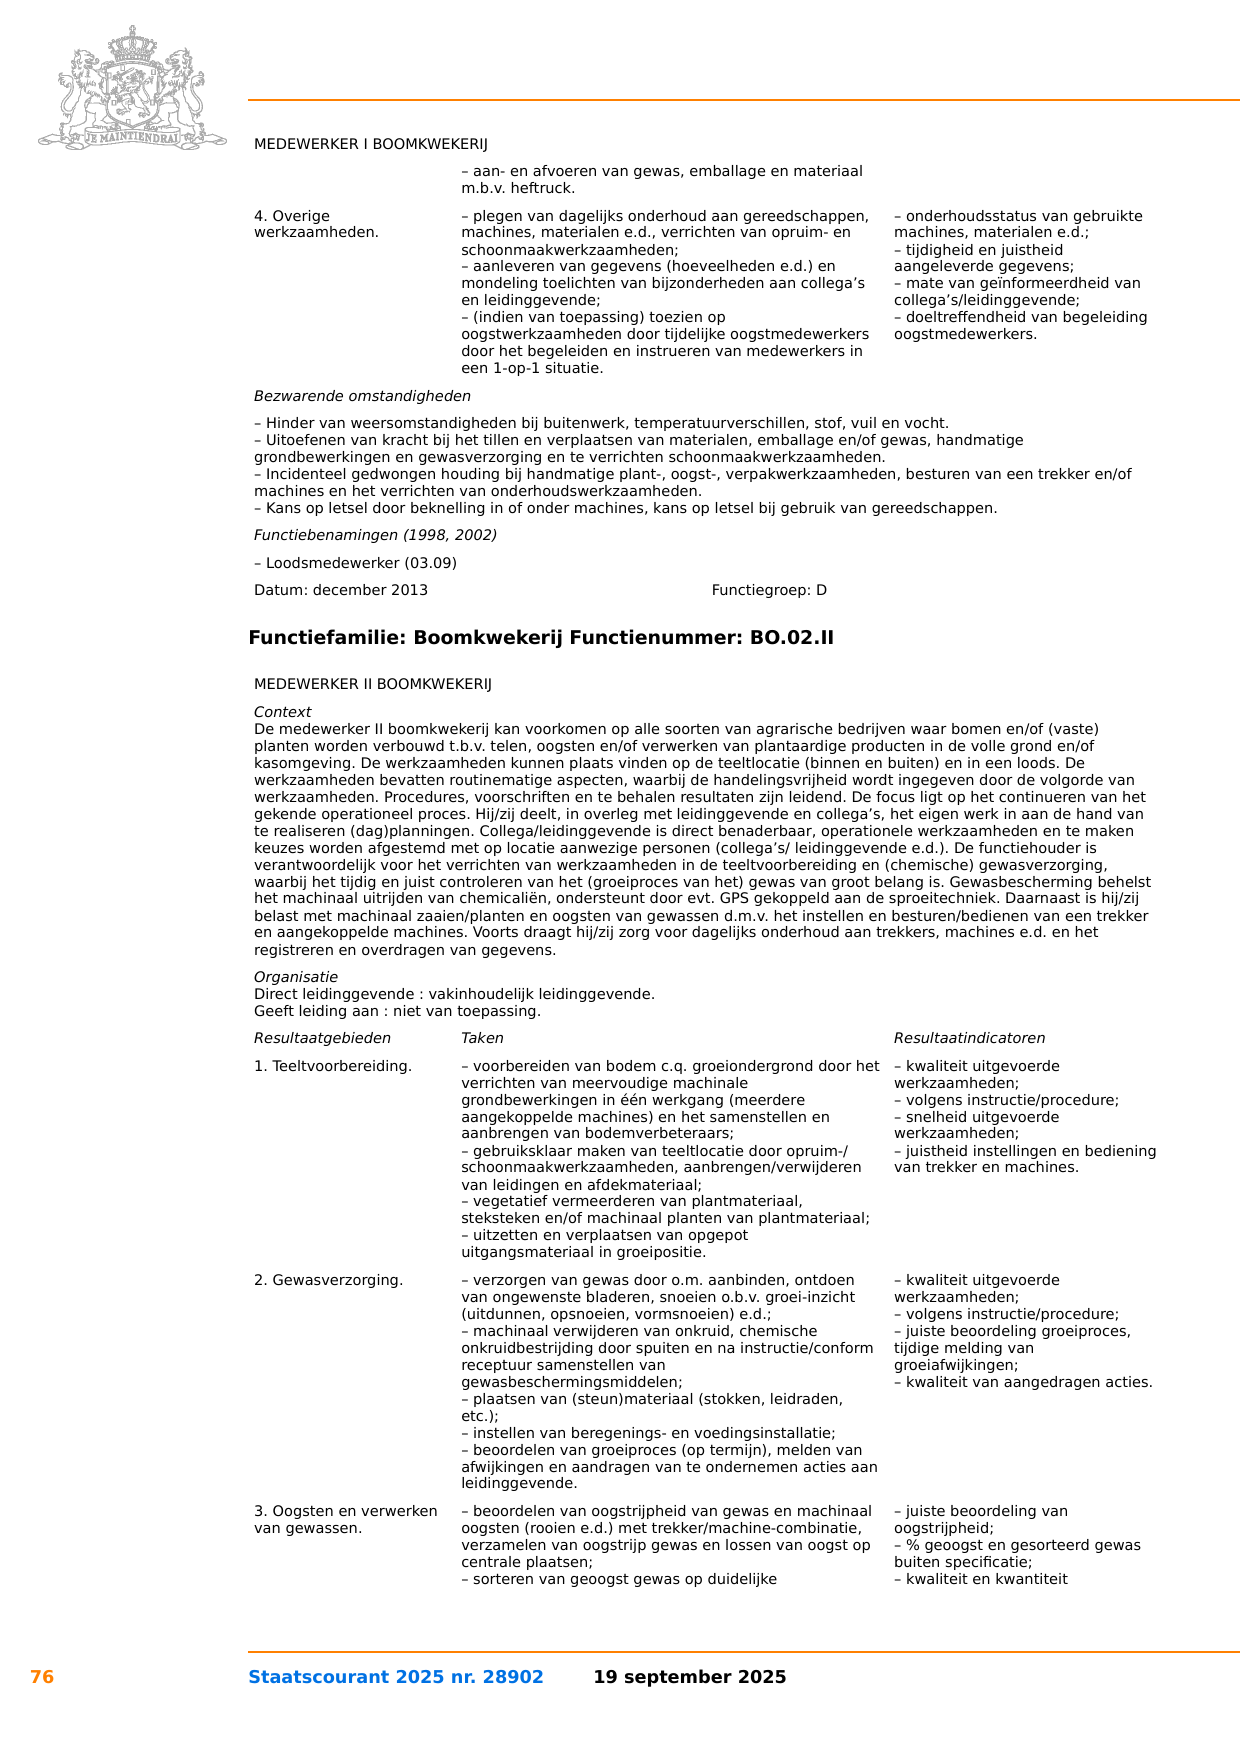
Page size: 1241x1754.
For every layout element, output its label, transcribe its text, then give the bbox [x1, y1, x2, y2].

table_cell [249, 158, 454, 202]
table_cell – Loodsmedewerker (03.09) [249, 550, 1163, 576]
table_cell – voorbereiden van bodem c.q. groeiondergrond door het verrichten van meervoudige machinale grondbewerkingen in één werkgang (meerdere aangekoppelde machines) en het samenstellen en aanbrengen van bodemverbeteraars; – gebruiksklaar maken van teeltlocatie door opruim-/ schoonmaakwerkzaamheden, aanbrengen/verwijderen van leidingen en afdekmateriaal; – vegetatief vermeerderen van plantmateriaal, steksteken en/of machinaal planten van plantmateriaal; – uitzetten en verplaatsen van opgepot uitgangsmateriaal in groeipositie. [456, 1053, 888, 1266]
table_header MEDEWERKER II BOOMKWEKERIJ [249, 672, 1163, 698]
table_cell Context De medewerker II boomkwekerij kan voorkomen op alle soorten van agrarische bedrijven waar bomen en/of (vaste) planten worden verbouwd t.b.v. telen, oogsten en/of verwerken van plantaardige producten in de volle grond en/of kasomgeving. De werkzaamheden kunnen plaats vinden op de teeltlocatie (binnen en buiten) en in een loods. De werkzaamheden bevatten routinematige aspecten, waarbij de handelingsvrijheid wordt ingegeven door de volgorde van werkzaamheden. Procedures, voorschriften en te behalen resultaten zijn leidend. De focus ligt op het continueren van het gekende operationeel proces. Hij/zij deelt, in overleg met leidinggevende en collega’s, het eigen werk in aan de hand van te realiseren (dag)planningen. Collega/leidinggevende is direct benaderbaar, operationele werkzaamheden en te maken keuzes worden afgestemd met op locatie aanwezige personen (collega’s/ leidinggevende e.d.). De functiehouder is verantwoordelijk voor het verrichten van werkzaamheden in de teeltvoorbereiding en (chemische) gewasverzorging, waarbij het tijdig en juist controleren van het (groeiproces van het) gewas van groot belang is. Gewasbescherming behelst het machinaal uitrijden van chemicaliën, ondersteunt door evt. GPS gekoppeld aan de sproeitechniek. Daarnaast is hij/zij belast met machinaal zaaien/planten en oogsten van gewassen d.m.v. het instellen en besturen/bedienen van een trekker en aangekoppelde machines. Voorts draagt hij/zij zorg voor dagelijks onderhoud aan trekkers, machines e.d. en het registreren en overdragen van gegevens. [249, 699, 1163, 963]
table_cell [889, 158, 1163, 202]
table_cell – beoordelen van oogstrijpheid van gewas en machinaal oogsten (rooien e.d.) met trekker/machine-combinatie, verzamelen van oogstrijp gewas en lossen van oogst op centrale plaatsen; – sorteren van geoogst gewas op duidelijke [456, 1498, 888, 1592]
table_cell 2. Gewasverzorging. [249, 1267, 454, 1497]
table_cell 1. Teeltvoorbereiding. [249, 1053, 454, 1266]
subtitle Functiefamilie: Boomkwekerij Functienummer: BO.02.II [248, 627, 1163, 649]
table_cell 4. Overige werkzaamheden. [249, 203, 454, 382]
table_cell Datum: december 2013 [249, 578, 705, 604]
table_cell – kwaliteit uitgevoerde werkzaamheden; – volgens instructie/procedure; – snelheid uitgevoerde werkzaamheden; – juistheid instellingen en bediening van trekker en machines. [889, 1053, 1163, 1266]
table_header MEDEWERKER I BOOMKWEKERIJ [249, 131, 1163, 157]
table_cell – verzorgen van gewas door o.m. aanbinden, ontdoen van ongewenste bladeren, snoeien o.b.v. groei-inzicht (uitdunnen, opsnoeien, vormsnoeien) e.d.; – machinaal verwijderen van onkruid, chemische onkruidbestrijding door spuiten en na instructie/conform receptuur samenstellen van gewasbeschermingsmiddelen; – plaatsen van (steun)materiaal (stokken, leidraden, etc.); – instellen van beregenings- en voedingsinstallatie; – beoordelen van groeiproces (op termijn), melden van afwijkingen en aandragen van te ondernemen acties aan leidinggevende. [456, 1267, 888, 1497]
table_cell – aan- en afvoeren van gewas, emballage en materiaal m.b.v. heftruck. [456, 158, 888, 202]
table_cell 3. Oogsten en verwerken van gewassen. [249, 1498, 454, 1592]
table_cell Organisatie Direct leidinggevende : vakinhoudelijk leidinggevende. Geeft leiding aan : niet van toepassing. [249, 964, 1163, 1024]
table_cell Functiebenamingen (1998, 2002) [249, 523, 1163, 549]
table_cell Functiegroep: D [706, 578, 1163, 604]
table_cell – onderhoudsstatus van gebruikte machines, materialen e.d.; – tijdigheid en juistheid aangeleverde gegevens; – mate van geïnformeerdheid van collega’s/leidinggevende; – doeltreffendheid van begeleiding oogstmedewerkers. [889, 203, 1163, 382]
table_cell – kwaliteit uitgevoerde werkzaamheden; – volgens instructie/procedure; – juiste beoordeling groeiproces, tijdige melding van groeiafwijkingen; – kwaliteit van aangedragen acties. [889, 1267, 1163, 1497]
picture [38, 25, 227, 150]
table_cell Taken [456, 1025, 888, 1052]
table_cell – Hinder van weersomstandigheden bij buitenwerk, temperatuurverschillen, stof, vuil en vocht. – Uitoefenen van kracht bij het tillen en verplaatsen van materialen, emballage en/of gewas, handmatige grondbewerkingen en gewasverzorging en te verrichten schoonmaakwerkzaamheden. – Incidenteel gedwongen houding bij handmatige plant-, oogst-, verpakwerkzaamheden, besturen van een trekker en/of machines en het verrichten van onderhoudswerkzaamheden. – Kans op letsel door beknelling in of onder machines, kans op letsel bij gebruik van gereedschappen. [249, 410, 1163, 522]
table_cell Bezwarende omstandigheden [249, 383, 1163, 409]
table_cell – plegen van dagelijks onderhoud aan gereedschappen, machines, materialen e.d., verrichten van opruim- en schoonmaakwerkzaamheden; – aanleveren van gegevens (hoeveelheden e.d.) en mondeling toelichten van bijzonderheden aan collega’s en leidinggevende; – (indien van toepassing) toezien op oogstwerkzaamheden door tijdelijke oogstmedewerkers door het begeleiden en instrueren van medewerkers in een 1-op-1 situatie. [456, 203, 888, 382]
table_cell Resultaatgebieden [249, 1025, 454, 1052]
table_cell Resultaatindicatoren [889, 1025, 1163, 1052]
table_cell – juiste beoordeling van oogstrijpheid; – % geoogst en gesorteerd gewas buiten specificatie; – kwaliteit en kwantiteit [889, 1498, 1163, 1592]
